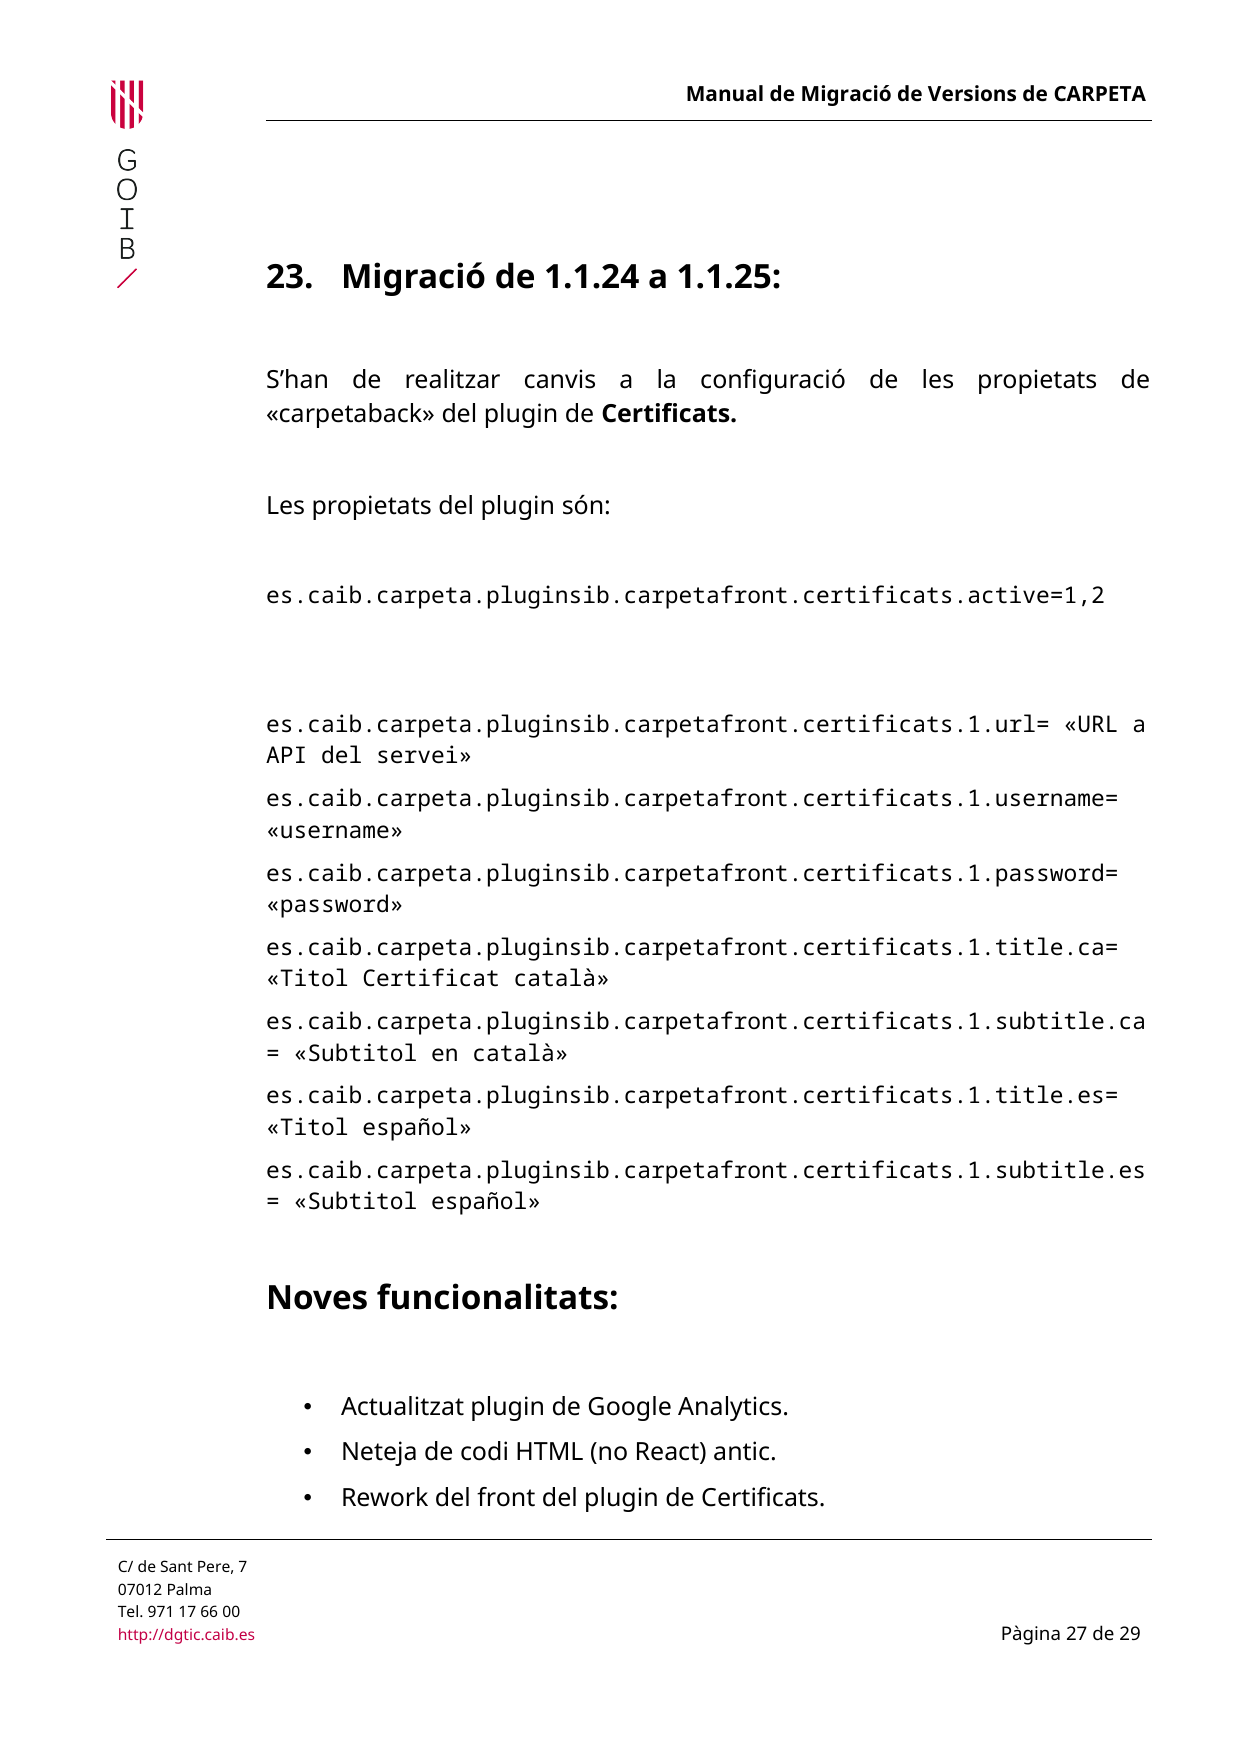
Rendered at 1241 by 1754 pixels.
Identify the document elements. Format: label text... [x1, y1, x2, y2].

text es.caib.carpeta.pluginsib.carpetafront.certificats.1.title.ca= «Titol Certificat català» [266, 931, 1152, 993]
text es.caib.carpeta.pluginsib.carpetafront.certificats.1.username= «username» [266, 782, 1152, 845]
picture [82, 57, 172, 319]
text es.caib.carpeta.pluginsib.carpetafront.certificats.1.subtitle.es= «Subtitol español» [266, 1154, 1152, 1216]
text es.caib.carpeta.pluginsib.carpetafront.certificats.1.title.es= «Titol español» [266, 1079, 1152, 1142]
text S’han de realitzar canvis a la configuració de les propietats de «carpetaback» del plugin de Certificats. [266, 362, 1152, 430]
text Les propietats del plugin són: [266, 487, 1152, 521]
text es.caib.carpeta.pluginsib.carpetafront.certificats.active=1,2 [266, 579, 1152, 610]
list Actualitzat plugin de Google Analytics. [303, 1388, 1152, 1422]
subtitle Migració de 1.1.24 a 1.1.25: [266, 253, 1152, 298]
list Neteja de codi HTML (no React) antic. [303, 1434, 1152, 1468]
text Noves funcionalitats: [266, 1274, 1152, 1319]
text es.caib.carpeta.pluginsib.carpetafront.certificats.1.url= «URL a API del servei» [266, 708, 1152, 771]
text es.caib.carpeta.pluginsib.carpetafront.certificats.1.subtitle.ca= «Subtitol en català» [266, 1005, 1152, 1068]
text es.caib.carpeta.pluginsib.carpetafront.certificats.1.password= «password» [266, 857, 1152, 919]
list Rework del front del plugin de Certificats. [303, 1480, 1152, 1514]
